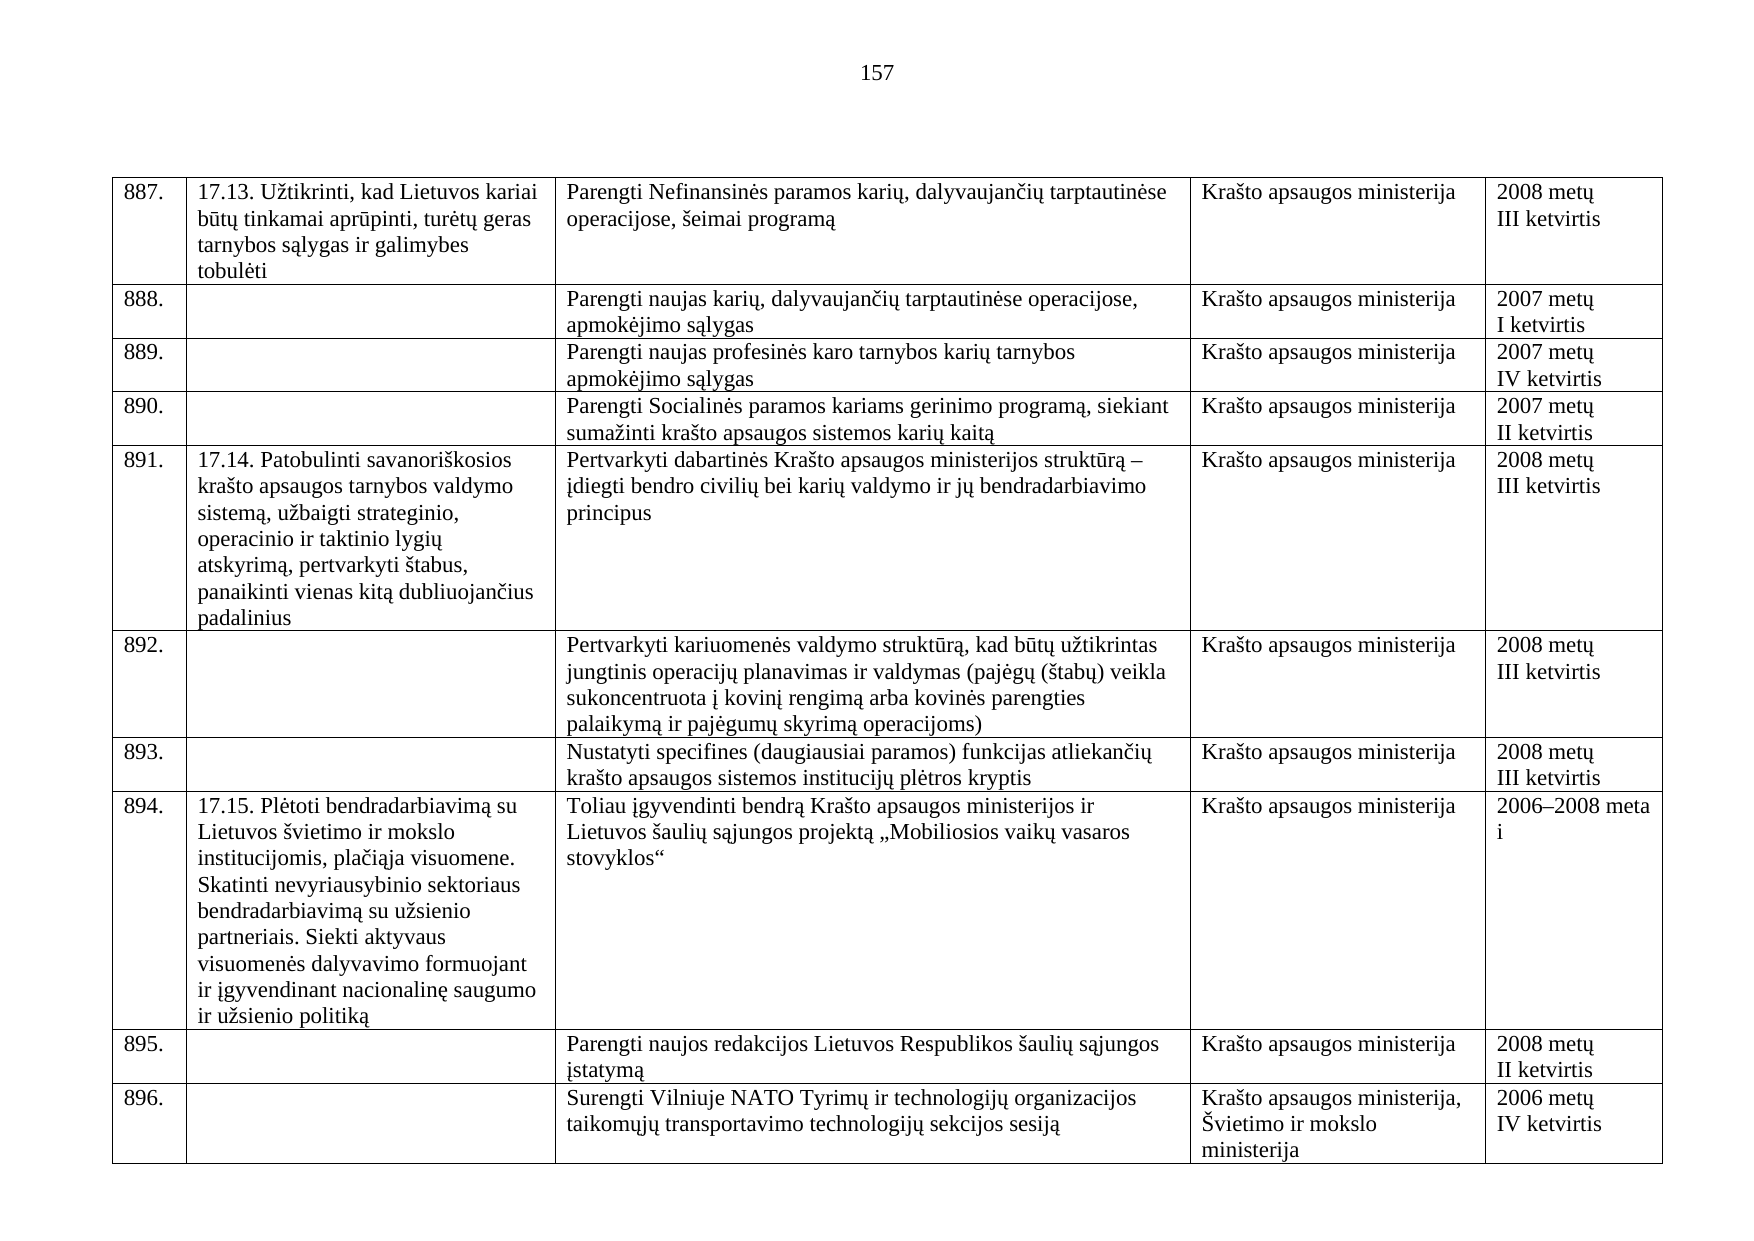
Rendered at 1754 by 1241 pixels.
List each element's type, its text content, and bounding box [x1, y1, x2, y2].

table_cell 17.14. Patobulinti savanoriškosios krašto apsaugos tarnybos valdymo sistemą, užbaigti strateginio, operacinio ir taktinio lygių atskyrimą, pertvarkyti štabus, panaikinti vienas kitą dubliuojančius padalinius [187, 446, 555, 630]
table_cell Krašto apsaugos ministerija [1191, 446, 1485, 630]
table_cell Krašto apsaugos ministerija [1191, 631, 1485, 737]
table_cell 17.15. Plėtoti bendradarbiavimą su Lietuvos švietimo ir mokslo institucijomis, plačiąja visuomene. Skatinti nevyriausybinio sektoriaus bendradarbiavimą su užsienio partneriais. Siekti aktyvaus visuomenės dalyvavimo formuojant ir įgyvendinant nacionalinę saugumo ir užsienio politiką [187, 792, 555, 1029]
table_cell 893. [113, 738, 186, 791]
table_cell 2008 metų III ketvirtis [1486, 738, 1662, 791]
table_cell Krašto apsaugos ministerija [1191, 178, 1485, 284]
table_cell 2008 metų III ketvirtis [1486, 446, 1662, 630]
table_cell Krašto apsaugos ministerija [1191, 738, 1485, 791]
table_cell 17.13. Užtikrinti, kad Lietuvos kariai būtų tinkamai aprūpinti, turėtų geras tarnybos sąlygas ir galimybes tobulėti [187, 178, 555, 284]
table_cell 2008 metų II ketvirtis [1486, 1030, 1662, 1083]
table_cell [187, 392, 555, 445]
table_cell [187, 631, 555, 737]
table_cell [187, 1084, 555, 1163]
table_cell 887. [113, 178, 186, 284]
table_cell Nustatyti specifines (daugiausiai paramos) funkcijas atliekančių krašto apsaugos sistemos institucijų plėtros kryptis [556, 738, 1190, 791]
table_cell 2007 metų I ketvirtis [1486, 285, 1662, 337]
table_cell Pertvarkyti dabartinės Krašto apsaugos ministerijos struktūrą – įdiegti bendro civilių bei karių valdymo ir jų bendradarbiavimo principus [556, 446, 1190, 630]
table_cell [187, 1030, 555, 1083]
table_cell 894. [113, 792, 186, 1029]
table_cell 888. [113, 285, 186, 337]
table_cell [187, 285, 555, 337]
table_cell Krašto apsaugos ministerija [1191, 392, 1485, 445]
table_cell 895. [113, 1030, 186, 1083]
table_cell Krašto apsaugos ministerija [1191, 1030, 1485, 1083]
table_cell Parengti naujas karių, dalyvaujančių tarptautinėse operacijose, apmokėjimo sąlygas [556, 285, 1190, 337]
table_cell Krašto apsaugos ministerija [1191, 285, 1485, 337]
table_cell 890. [113, 392, 186, 445]
table_cell [187, 738, 555, 791]
table_cell 2006–2008 metai [1486, 792, 1662, 1029]
table_cell Pertvarkyti kariuomenės valdymo struktūrą, kad būtų užtikrintas jungtinis operacijų planavimas ir valdymas (pajėgų (štabų) veikla sukoncentruota į kovinį rengimą arba kovinės parengties palaikymą ir pajėgumų skyrimą operacijoms) [556, 631, 1190, 737]
table_cell Krašto apsaugos ministerija, Švietimo ir mokslo ministerija [1191, 1084, 1485, 1163]
table_cell 2006 metų IV ketvirtis [1486, 1084, 1662, 1163]
table_cell Parengti naujos redakcijos Lietuvos Respublikos šaulių sąjungos įstatymą [556, 1030, 1190, 1083]
table_cell 2007 metų IV ketvirtis [1486, 339, 1662, 391]
table_cell 2008 metų III ketvirtis [1486, 631, 1662, 737]
table_cell Parengti naujas profesinės karo tarnybos karių tarnybos apmokėjimo sąlygas [556, 339, 1190, 391]
table_cell 892. [113, 631, 186, 737]
table_cell [187, 339, 555, 391]
table_cell 896. [113, 1084, 186, 1163]
table_cell Krašto apsaugos ministerija [1191, 339, 1485, 391]
table_cell Krašto apsaugos ministerija [1191, 792, 1485, 1029]
table_cell Parengti Nefinansinės paramos karių, dalyvaujančių tarptautinėse operacijose, šeimai programą [556, 178, 1190, 284]
table_cell 891. [113, 446, 186, 630]
table_cell 889. [113, 339, 186, 391]
table_cell 2008 metų III ketvirtis [1486, 178, 1662, 284]
table_cell Toliau įgyvendinti bendrą Krašto apsaugos ministerijos ir Lietuvos šaulių sąjungos projektą „Mobiliosios vaikų vasaros stovyklos“ [556, 792, 1190, 1029]
table_cell Parengti Socialinės paramos kariams gerinimo programą, siekiant sumažinti krašto apsaugos sistemos karių kaitą [556, 392, 1190, 445]
table_cell Surengti Vilniuje NATO Tyrimų ir technologijų organizacijos taikomųjų transportavimo technologijų sekcijos sesiją [556, 1084, 1190, 1163]
table_cell 2007 metų II ketvirtis [1486, 392, 1662, 445]
